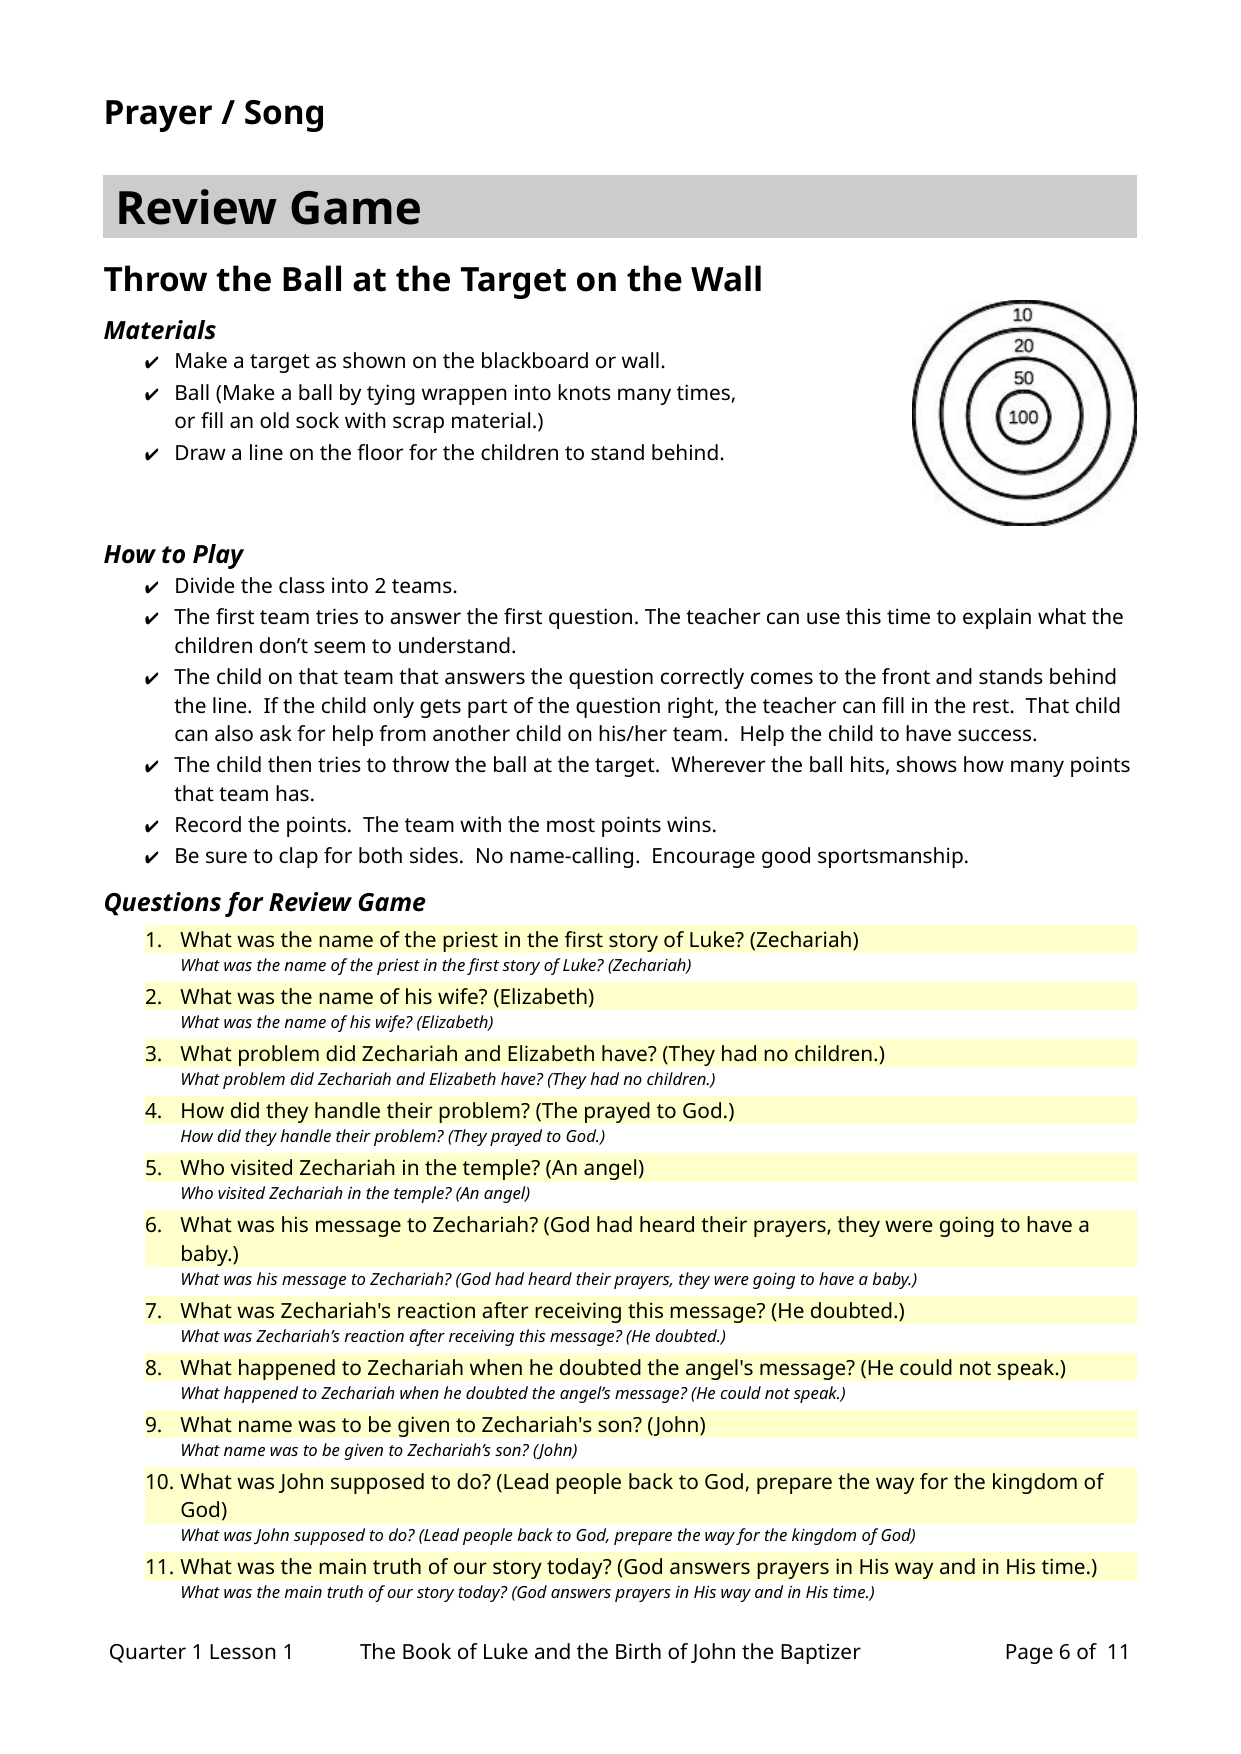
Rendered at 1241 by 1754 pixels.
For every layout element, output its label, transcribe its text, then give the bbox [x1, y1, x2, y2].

list What problem did Zechariah and Elizabeth have? (They had no children.) [145, 1039, 1137, 1067]
text How to Play [103, 537, 1137, 571]
list What was Zechariah's reaction after receiving this message? (He doubted.) [145, 1296, 1137, 1324]
text Questions for Review Game [103, 885, 1137, 919]
list How did they handle their problem? (The prayed to God.) [145, 1096, 1137, 1124]
subtitle Review Game [103, 175, 1137, 238]
list What was his message to Zechariah? (God had heard their prayers, they were going to have a baby.) [145, 1210, 1137, 1267]
list What was the name of his wife? (Elizabeth) [145, 982, 1137, 1010]
table_header Materials Make a target as shown on the blackboard or wall. Ball (Make a ball by tying wrappen into knots many times, or fill an old sock with scrap material.) Draw a line on the floor for the children to stand behind. [103, 301, 894, 525]
text What happened to Zechariah when he doubted the angel’s message? (He could not speak.) [180, 1381, 1137, 1404]
text What problem did Zechariah and Elizabeth have? (They had no children.) [180, 1067, 1137, 1090]
text What was the main truth of our story today? (God answers prayers in His way and in His time.) [180, 1581, 1137, 1604]
list What was the name of the priest in the first story of Luke? (Zechariah) [145, 925, 1137, 953]
text Prayer / Song [103, 88, 1137, 134]
list What was the main truth of our story today? (God answers prayers in His way and in His time.) [145, 1552, 1137, 1581]
list Be sure to clap for both sides. No name-calling. Encourage good sportsmanship. [145, 842, 1137, 870]
list The child on that team that answers the question correctly comes to the front and stands behind the line. If the child only gets part of the question right, the teacher can fill in the rest. That child can also ask for help from another child on his/her team. Help the child to have success. [145, 662, 1137, 748]
text Throw the Ball at the Target on the Wall [103, 255, 1137, 301]
text What name was to be given to Zechariah’s son? (John) [180, 1438, 1137, 1461]
text What was his message to Zechariah? (God had heard their prayers, they were going to have a baby.) [180, 1267, 1137, 1290]
list Who visited Zechariah in the temple? (An angel) [145, 1153, 1137, 1182]
text What was the name of his wife? (Elizabeth) [180, 1010, 1137, 1033]
list What was John supposed to do? (Lead people back to God, prepare the way for the kingdom of God) [145, 1467, 1137, 1524]
text What was Zechariah’s reaction after receiving this message? (He doubted.) [180, 1324, 1137, 1347]
picture [912, 300, 1137, 526]
list The child then tries to throw the ball at the target. Wherever the ball hits, shows how many points that team has. [145, 751, 1137, 807]
list Record the points. The team with the most points wins. [145, 810, 1137, 839]
list Divide the class into 2 teams. [145, 571, 1137, 599]
text Who visited Zechariah in the temple? (An angel) [180, 1182, 1137, 1204]
text How did they handle their problem? (They prayed to God.) [180, 1124, 1137, 1147]
text What was the name of the priest in the first story of Luke? (Zechariah) [180, 953, 1137, 976]
text What was John supposed to do? (Lead people back to God, prepare the way for the kingdom of God) [180, 1524, 1137, 1547]
list What happened to Zechariah when he doubted the angel's message? (He could not speak.) [145, 1353, 1137, 1381]
list What name was to be given to Zechariah's son? (John) [145, 1410, 1137, 1438]
list The first team tries to answer the first question. The teacher can use this time to explain what the children don’t seem to understand. [145, 602, 1137, 659]
table_header [894, 301, 912, 525]
